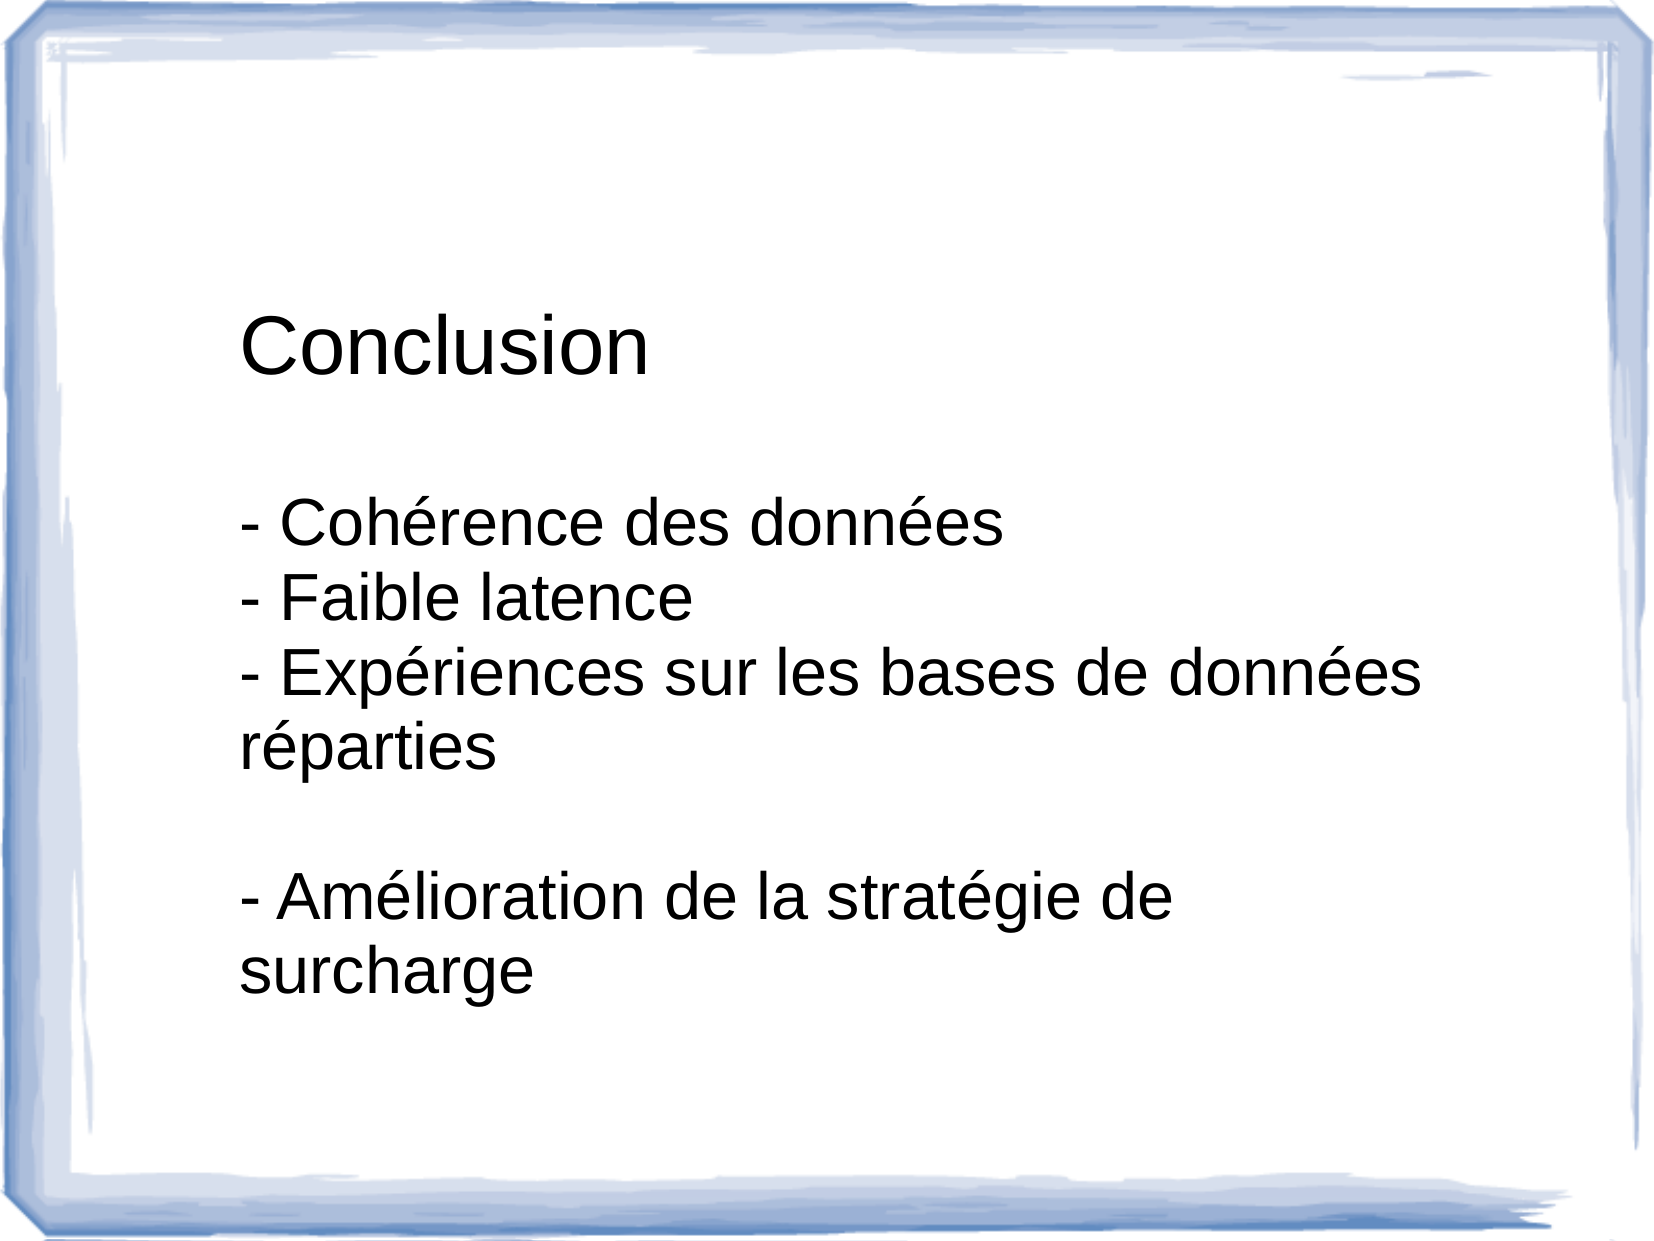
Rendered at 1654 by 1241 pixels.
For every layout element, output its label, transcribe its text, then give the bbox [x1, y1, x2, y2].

picture [0, 0, 1654, 1241]
text_box Conclusion - Cohérence des données - Faible latence - Expériences sur les bases de données réparties - Amélioration de la stratégie de surcharge [224, 291, 1465, 1016]
